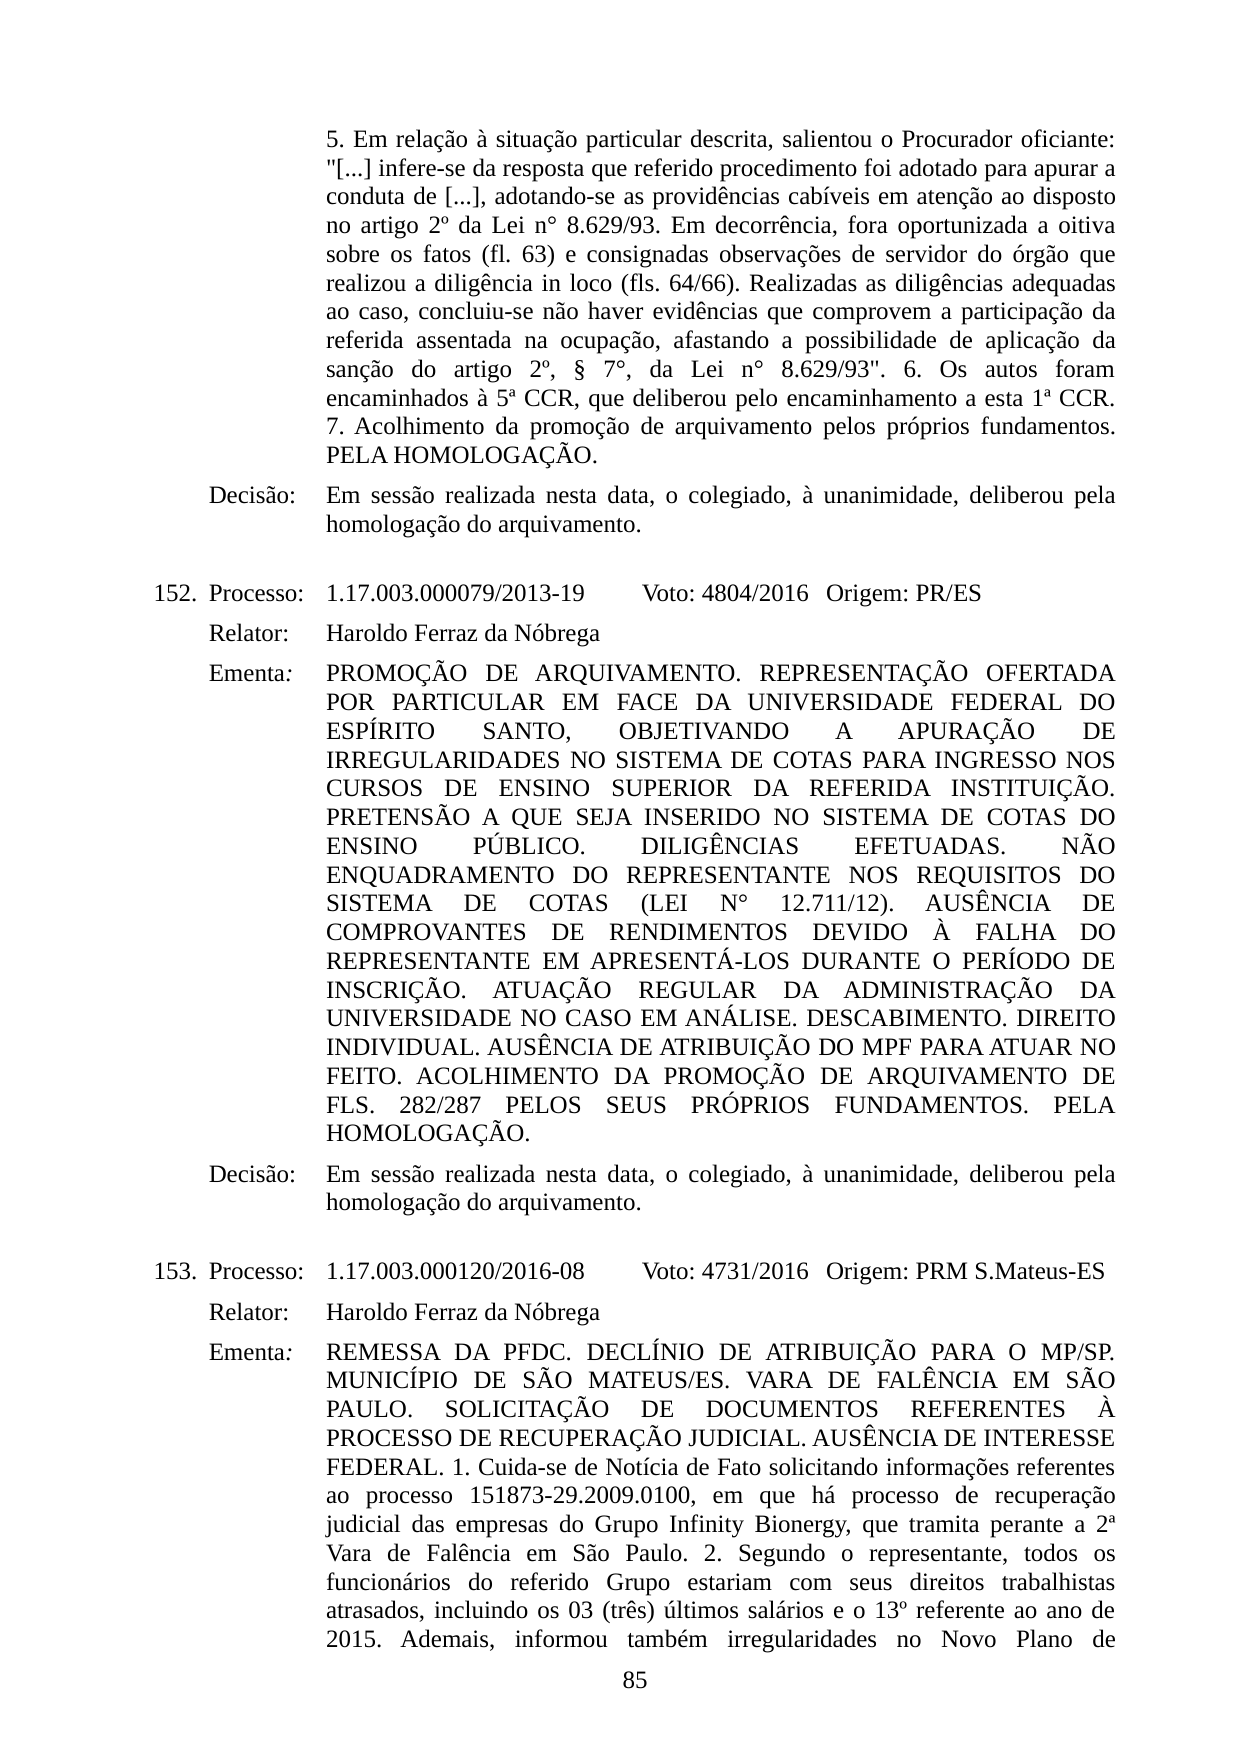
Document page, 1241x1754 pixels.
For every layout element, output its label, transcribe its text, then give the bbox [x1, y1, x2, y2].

table_cell Em sessão realizada nesta data, o colegiado, à unanimidade, deliberou pela homologação do arquivamento. [320, 1153, 1122, 1222]
table_cell [203, 118, 320, 474]
table_cell Haroldo Ferraz da Nóbrega [320, 1291, 1122, 1331]
table_cell [148, 653, 203, 1153]
table_header 1.17.003.000079/2013-19 [320, 572, 636, 612]
table_cell [148, 613, 203, 653]
table_header Origem: PRM S.Mateus-ES [820, 1251, 1122, 1291]
table_header 153. [148, 1251, 203, 1291]
table_cell PROMOÇÃO DE ARQUIVAMENTO. REPRESENTAÇÃO OFERTADA POR PARTICULAR EM FACE DA UNIVERSIDADE FEDERAL DO ESPÍRITO SANTO, OBJETIVANDO A APURAÇÃO DE IRREGULARIDADES NO SISTEMA DE COTAS PARA INGRESSO NOS CURSOS DE ENSINO SUPERIOR DA REFERIDA INSTITUIÇÃO. PRETENSÃO A QUE SEJA INSERIDO NO SISTEMA DE COTAS DO ENSINO PÚBLICO. DILIGÊNCIAS EFETUADAS. NÃO ENQUADRAMENTO DO REPRESENTANTE NOS REQUISITOS DO SISTEMA DE COTAS (LEI N° 12.711/12). AUSÊNCIA DE COMPROVANTES DE RENDIMENTOS DEVIDO À FALHA DO REPRESENTANTE EM APRESENTÁ-LOS DURANTE O PERÍODO DE INSCRIÇÃO. ATUAÇÃO REGULAR DA ADMINISTRAÇÃO DA UNIVERSIDADE NO CASO EM ANÁLISE. DESCABIMENTO. DIREITO INDIVIDUAL. AUSÊNCIA DE ATRIBUIÇÃO DO MPF PARA ATUAR NO FEITO. ACOLHIMENTO DA PROMOÇÃO DE ARQUIVAMENTO DE FLS. 282/287 PELOS SEUS PRÓPRIOS FUNDAMENTOS. PELA HOMOLOGAÇÃO. [320, 653, 1122, 1153]
table_cell Relator: [203, 1291, 320, 1331]
table_cell Relator: [203, 613, 320, 653]
table_cell [148, 1153, 203, 1222]
table_header 152. [148, 572, 203, 612]
table_header Voto: 4804/2016 [636, 572, 820, 612]
table_cell [148, 118, 203, 474]
table_cell REMESSA DA PFDC. DECLÍNIO DE ATRIBUIÇÃO PARA O MP/SP. MUNICÍPIO DE SÃO MATEUS/ES. VARA DE FALÊNCIA EM SÃO PAULO. SOLICITAÇÃO DE DOCUMENTOS REFERENTES À PROCESSO DE RECUPERAÇÃO JUDICIAL. AUSÊNCIA DE INTERESSE FEDERAL. 1. Cuida-se de Notícia de Fato solicitando informações referentes ao processo 151873-29.2009.0100, em que há processo de recuperação judicial das empresas do Grupo Infinity Bionergy, que tramita perante a 2ª Vara de Falência em São Paulo. 2. Segundo o representante, todos os funcionários do referido Grupo estariam com seus direitos trabalhistas atrasados, incluindo os 03 (três) últimos salários e o 13º referente ao ano de 2015. Ademais, informou também irregularidades no Novo Plano de [320, 1331, 1122, 1659]
table_cell 5. Em relação à situação particular descrita, salientou o Procurador oficiante: "[...] infere-se da resposta que referido procedimento foi adotado para apurar a conduta de [...], adotando-se as providências cabíveis em atenção ao disposto no artigo 2º da Lei n° 8.629/93. Em decorrência, fora oportunizada a oitiva sobre os fatos (fl. 63) e consignadas observações de servidor do órgão que realizou a diligência in loco (fls. 64/66). Realizadas as diligências adequadas ao caso, concluiu-se não haver evidências que comprovem a participação da referida assentada na ocupação, afastando a possibilidade de aplicação da sanção do artigo 2º, § 7°, da Lei n° 8.629/93". 6. Os autos foram encaminhados à 5ª CCR, que deliberou pelo encaminhamento a esta 1ª CCR. 7. Acolhimento da promoção de arquivamento pelos próprios fundamentos. PELA HOMOLOGAÇÃO. [320, 118, 1122, 474]
table_cell [148, 1331, 203, 1659]
table_cell Decisão: [203, 1153, 320, 1222]
table_cell Haroldo Ferraz da Nóbrega [320, 613, 1122, 653]
table_header Processo: [203, 1251, 320, 1291]
table_header Voto: 4731/2016 [636, 1251, 820, 1291]
table_cell [148, 475, 203, 543]
table_header 1.17.003.000120/2016-08 [320, 1251, 636, 1291]
table_cell Ementa: [203, 653, 320, 1153]
table_cell [148, 1291, 203, 1331]
table_header Origem: PR/ES [820, 572, 1122, 612]
table_cell Decisão: [203, 475, 320, 543]
table_header Processo: [203, 572, 320, 612]
table_cell Ementa: [203, 1331, 320, 1659]
table_cell Em sessão realizada nesta data, o colegiado, à unanimidade, deliberou pela homologação do arquivamento. [320, 475, 1122, 543]
